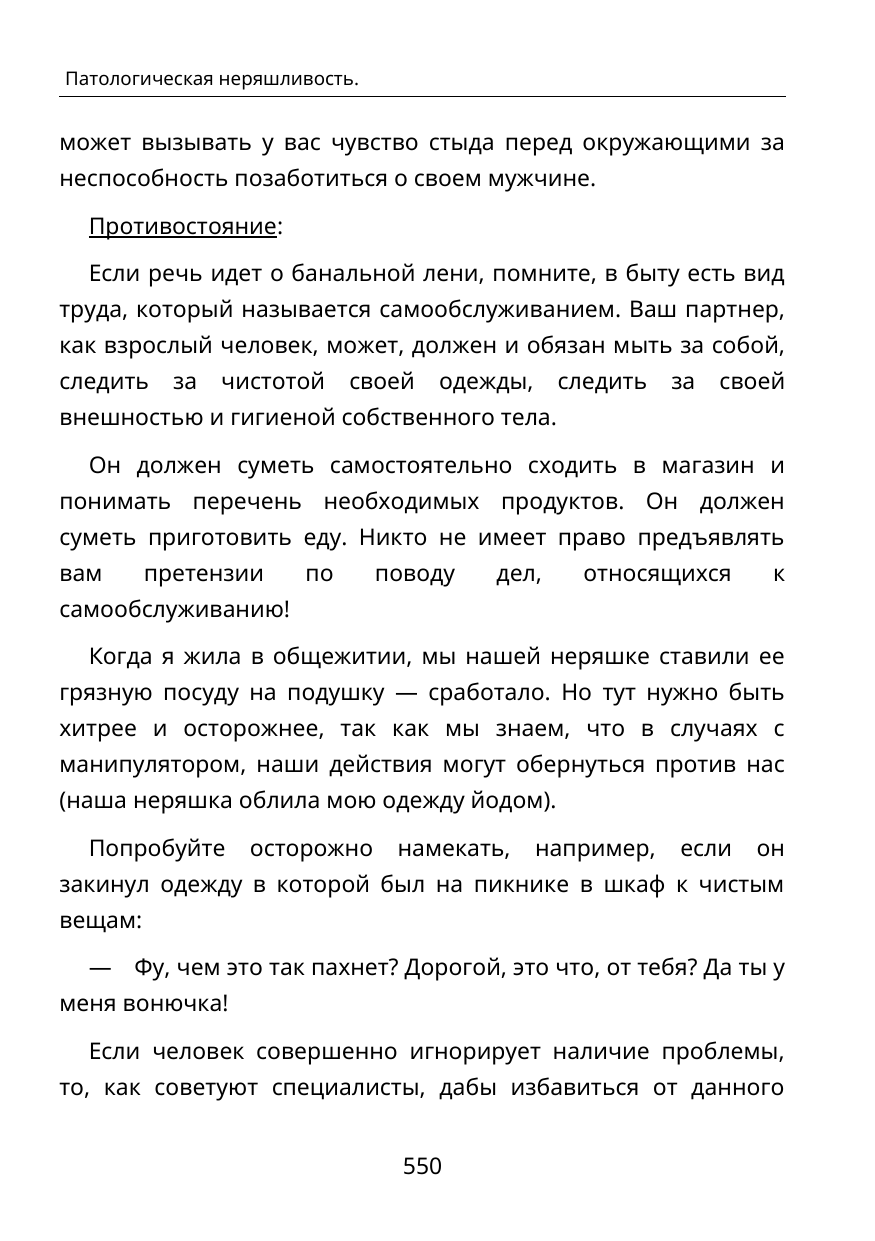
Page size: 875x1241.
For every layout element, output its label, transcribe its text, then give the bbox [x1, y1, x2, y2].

text Попробуйте осторожно намекать, например, если он закинул одежду в которой был на пикнике в шкаф к чистым вещам: [59, 832, 786, 935]
text Он должен суметь самостоятельно сходить в магазин и понимать перечень необходимых продуктов. Он должен суметь приготовить еду. Никто не имеет право предъявлять вам претензии по поводу дел, относящихся к самообслуживанию! [59, 449, 786, 624]
text Когда я жила в общежитии, мы нашей неряшке ставили ее грязную посуду на подушку — сработало. Но тут нужно быть хитрее и осторожнее, так как мы знаем, что в случаях с манипулятором, наши действия могут обернуться против нас (наша неряшка облила мою одежду йодом). [59, 640, 786, 815]
list Фу, чем это так пахнет? Дорогой, это что, от тебя? Да ты у меня вонючка! [59, 951, 786, 1018]
text Противостояние: [59, 210, 786, 241]
text может вызывать у вас чувство стыда перед окружающими за неспособность позаботиться о своем мужчине. [59, 126, 786, 193]
text Если речь идет о банальной лени, помните, в быту есть вид труда, который называется самообслуживанием. Ваш партнер, как взрослый человек, может, должен и обязан мыть за собой, следить за чистотой своей одежды, следить за своей внешностью и гигиеной собственного тела. [59, 257, 786, 432]
text Если человек совершенно игнорирует наличие проблемы, то, как советуют специалисты, дабы избавиться от данного [59, 1035, 786, 1102]
